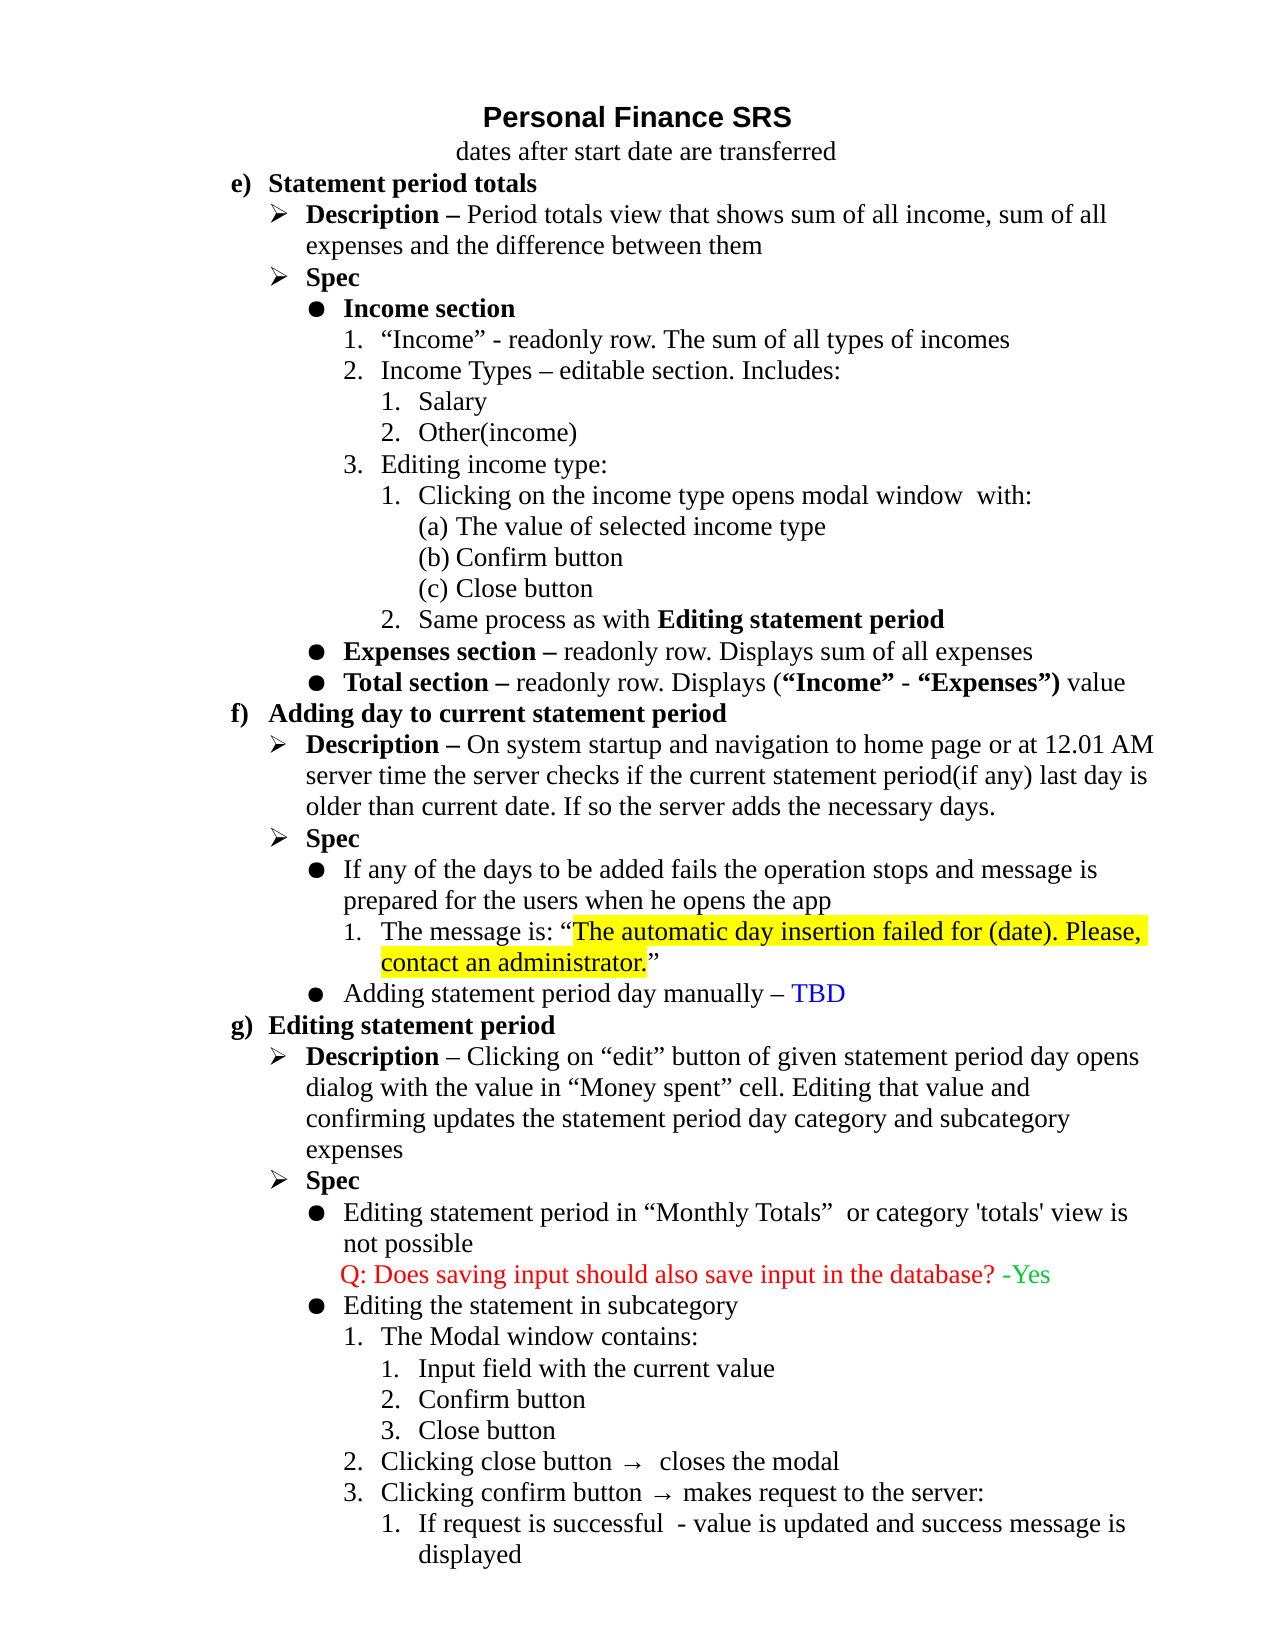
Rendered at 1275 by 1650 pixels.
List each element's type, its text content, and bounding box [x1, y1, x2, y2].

list Statement period totals [231, 167, 1157, 198]
list Clicking close button → closes the modal [343, 1445, 1157, 1476]
list dates after start date are transferred [418, 133, 1157, 167]
text Q: Does saving input should also save input in the database? -Yes [118, 1258, 1157, 1289]
list Editing the statement in subcategory [306, 1289, 1157, 1321]
list Description – On system startup and navigation to home page or at 12.01 AM server time the server checks if the current statement period(if any) last day is older than current date. If so the server adds the necessary days. [268, 728, 1157, 822]
list Clicking on the income type opens modal window with: [381, 479, 1157, 510]
list Editing statement period [231, 1009, 1157, 1040]
list Spec [268, 261, 1157, 292]
list Confirm button [418, 541, 1157, 572]
list Salary [381, 385, 1157, 417]
list The value of selected income type [418, 510, 1157, 541]
list Spec [268, 1164, 1157, 1196]
list Income section [306, 292, 1157, 323]
list Income Types – editable section. Includes: [343, 354, 1157, 385]
list Adding day to current statement period [231, 697, 1157, 728]
list The message is: “The automatic day insertion failed for (date). Please, contact an administrator.” [343, 915, 1157, 978]
list “Income” - readonly row. The sum of all types of incomes [343, 323, 1157, 354]
list Description – Clicking on “edit” button of given statement period day opens dialog with the value in “Money spent” cell. Editing that value and confirming updates the statement period day category and subcategory expenses [268, 1040, 1157, 1164]
list If any of the days to be added fails the operation stops and message is prepared for the users when he opens the app [306, 853, 1157, 915]
list Same process as with Editing statement period [381, 603, 1157, 634]
list Total section – readonly row. Displays (“Income” - “Expenses”) value [306, 666, 1157, 697]
list Other(income) [381, 417, 1157, 448]
list Confirm button [381, 1383, 1157, 1414]
list Adding statement period day manually – TBD [306, 978, 1157, 1009]
list Expenses section – readonly row. Displays sum of all expenses [306, 634, 1157, 666]
list Description – Period totals view that shows sum of all income, sum of all expenses and the difference between them [268, 198, 1157, 261]
list Close button [381, 1414, 1157, 1445]
list If request is successful - value is updated and success message is displayed [381, 1507, 1157, 1570]
list Clicking confirm button → makes request to the server: [343, 1476, 1157, 1507]
list Editing statement period in “Monthly Totals” or category 'totals' view is not possible [306, 1196, 1157, 1258]
list Input field with the current value [381, 1352, 1157, 1383]
list Spec [268, 822, 1157, 853]
list Close button [418, 572, 1157, 603]
list Editing income type: [343, 448, 1157, 479]
list The Modal window contains: [343, 1321, 1157, 1352]
